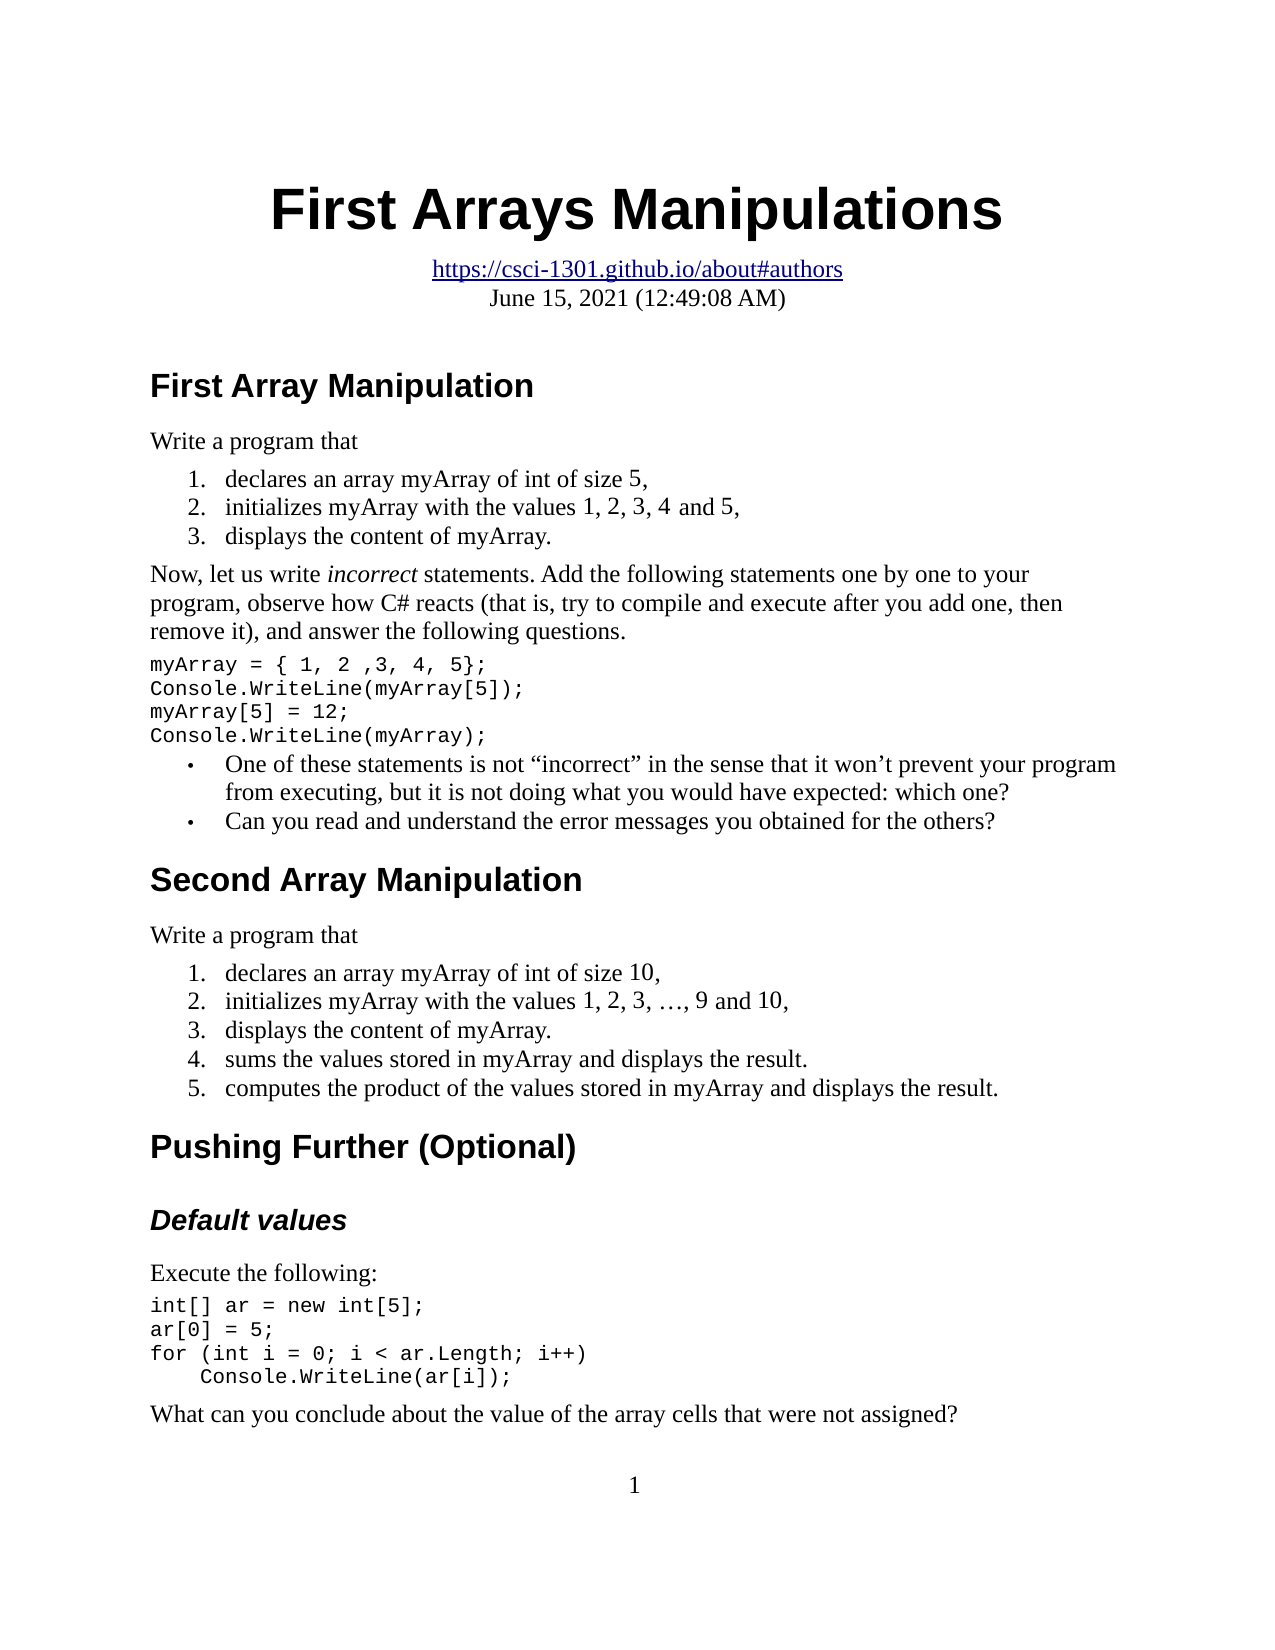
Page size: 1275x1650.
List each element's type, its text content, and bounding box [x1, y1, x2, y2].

text Console.WriteLine(myArray); [150, 725, 1125, 749]
text Write a program that [150, 920, 1125, 949]
text Console.WriteLine(ar[i]); [150, 1366, 1125, 1390]
text Now, let us write incorrect statements. Add the following statements one by one to your program, observe how C# reacts (that is, try to compile and execute after you add one, then remove it), and answer the following questions. [150, 559, 1125, 645]
subtitle Default values [150, 1203, 1125, 1236]
text Execute the following: [150, 1258, 1125, 1286]
subtitle Pushing Further (Optional) [150, 1126, 1125, 1165]
list sums the values stored in myArray and displays the result. [187, 1044, 1125, 1073]
text ar[0] = 5; [150, 1319, 1125, 1343]
list initializes myArray with the values , , , …, and , [187, 986, 1125, 1015]
subtitle Second Array Manipulation [150, 860, 1125, 898]
list declares an array myArray of int of size , [187, 464, 1125, 492]
list Can you read and understand the error messages you obtained for the others? [187, 806, 1125, 835]
text myArray[5] = 12; [150, 701, 1125, 725]
list initializes myArray with the values , , , and , [187, 492, 1125, 521]
text June 15, 2021 (12:49:08 AM) [150, 283, 1125, 312]
list displays the content of myArray. [187, 521, 1125, 550]
list computes the product of the values stored in myArray and displays the result. [187, 1073, 1125, 1101]
list One of these statements is not “incorrect” in the sense that it won’t prevent your program from executing, but it is not doing what you would have expected: which one? [187, 749, 1125, 806]
list displays the content of myArray. [187, 1015, 1125, 1044]
text https://csci-1301.github.io/about#authors [150, 254, 1125, 283]
list declares an array myArray of int of size , [187, 958, 1125, 986]
title First Arrays Manipulations [150, 175, 1125, 242]
text Console.WriteLine(myArray[5]); [150, 678, 1125, 701]
text What can you conclude about the value of the array cells that were not assigned? [150, 1399, 1125, 1428]
text Write a program that [150, 426, 1125, 455]
subtitle First Array Manipulation [150, 366, 1125, 404]
text int[] ar = new int[5]; [150, 1295, 1125, 1319]
text myArray = { 1, 2 ,3, 4, 5}; [150, 654, 1125, 678]
text for (int i = 0; i < ar.Length; i++) [150, 1343, 1125, 1366]
